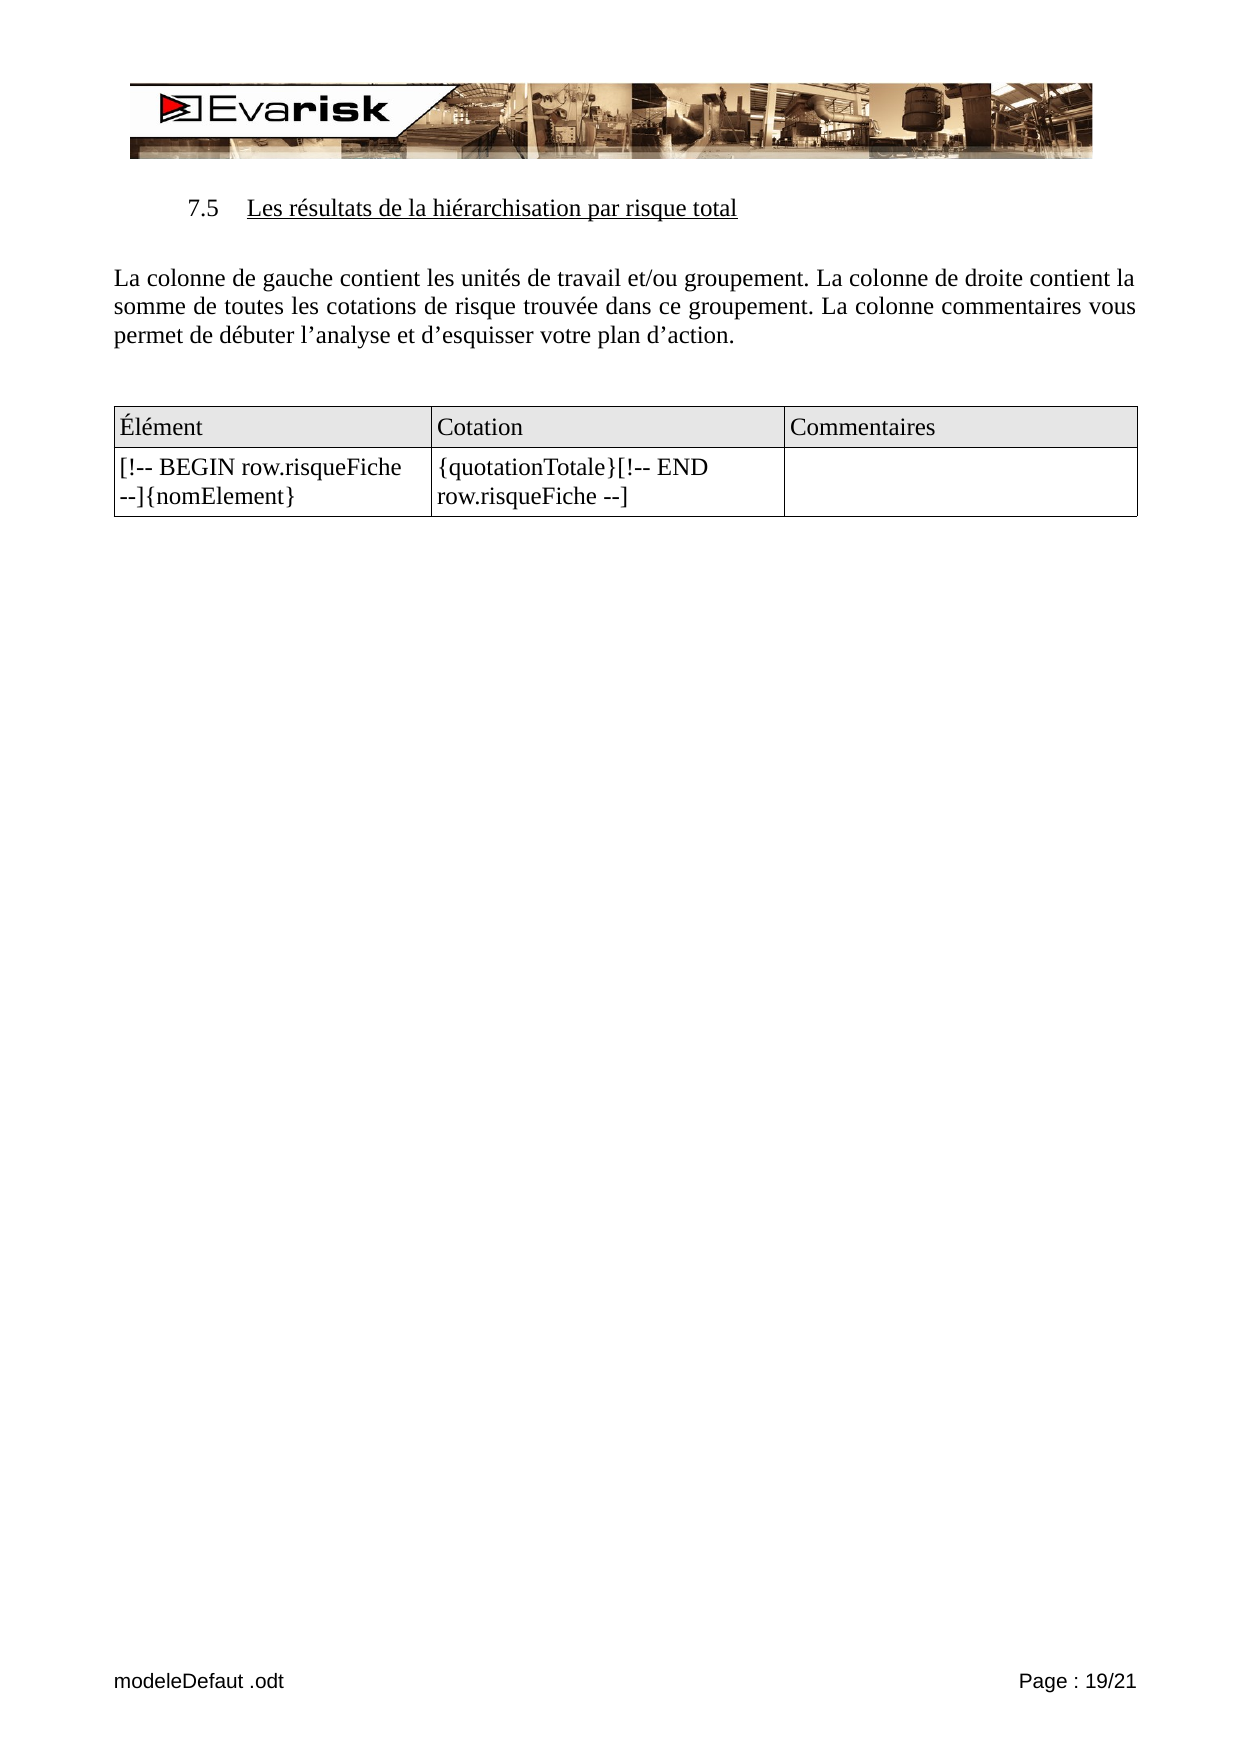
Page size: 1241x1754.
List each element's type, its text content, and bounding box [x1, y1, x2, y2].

subtitle Les résultats de la hiérarchisation par risque total [187, 193, 1137, 221]
table_cell [785, 448, 1137, 516]
table_header Élément [115, 407, 431, 447]
table_header Cotation [432, 407, 784, 447]
text La colonne de gauche contient les unités de travail et/ou groupement. La colonne de droite contient la somme de toutes les cotations de risque trouvée dans ce groupement. La colonne commentaires vous permet de débuter l’analyse et d’esquisser votre plan d’action. [114, 263, 1137, 349]
table_cell {quotationTotale}[!-- END row.risqueFiche --] [432, 448, 784, 516]
table_header Commentaires [785, 407, 1137, 447]
table_cell [!-- BEGIN row.risqueFiche --]{nomElement} [115, 448, 431, 516]
